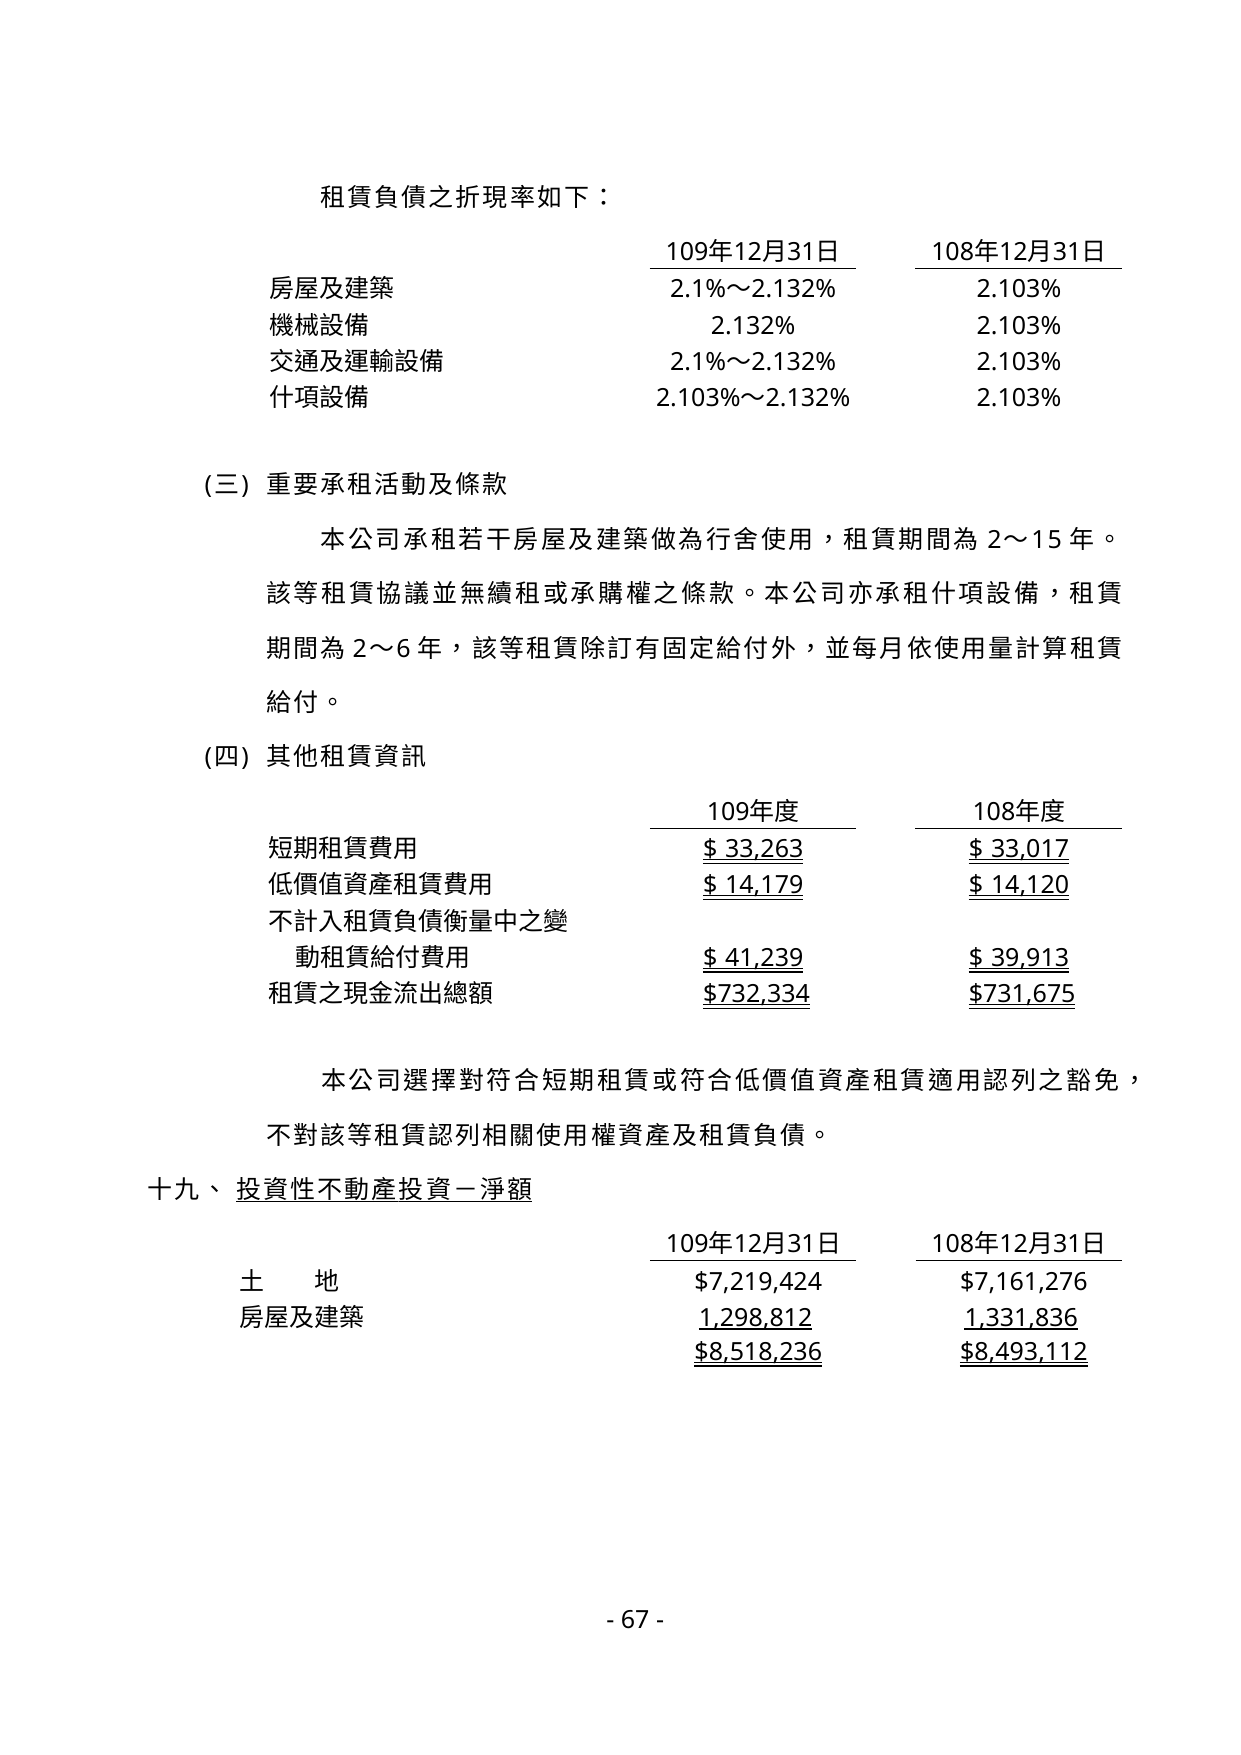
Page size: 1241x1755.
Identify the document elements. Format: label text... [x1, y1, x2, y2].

table_cell [591, 378, 649, 414]
table_cell 交通及運輸設備 [266, 341, 591, 378]
text 租賃負債之折現率如下： [266, 177, 1122, 213]
table_header 109年12月31日 [650, 232, 856, 268]
text 本公司選擇對符合短期租賃或符合低價值資產租賃適用認列之豁免，不對該等租賃認列相關使用權資產及租賃負債。 [266, 1061, 1122, 1151]
table_cell 2.103% [915, 305, 1122, 341]
table_cell [856, 901, 915, 973]
table_cell [236, 1334, 591, 1368]
table_cell 不計入租賃負債衡量中之變動租賃給付費用 [266, 901, 591, 973]
table_cell 2.103% [915, 341, 1122, 378]
table_cell 2.103% [915, 378, 1122, 414]
table_cell [591, 974, 650, 1010]
table_header 109年12月31日 [650, 1224, 856, 1260]
table_cell [591, 901, 650, 973]
table_cell [591, 341, 649, 378]
table_cell 低價值資產租賃費用 [266, 865, 591, 901]
table_cell [591, 1298, 650, 1334]
table_cell [856, 268, 915, 305]
table_cell 1,298,812 [650, 1298, 856, 1334]
table_cell [591, 305, 649, 341]
table_cell $ 8,493,112 [916, 1334, 1122, 1368]
table_cell 2.1%～2.132% [650, 269, 856, 305]
table_cell [591, 1334, 650, 1368]
table_header 108年12月31日 [916, 1224, 1122, 1260]
table_cell $ 7,219,424 [650, 1261, 856, 1297]
table_cell $ 33,017 [915, 829, 1122, 865]
text (四) 其他租賃資訊 [177, 737, 1122, 773]
table_cell 2.103% [915, 269, 1122, 305]
table_header [591, 232, 649, 268]
table_cell [591, 1260, 650, 1297]
table_header 108年12月31日 [915, 232, 1122, 268]
table_cell 土 地 [236, 1260, 591, 1297]
table_header [266, 232, 591, 268]
table_cell [856, 1334, 916, 1368]
table_cell [591, 828, 650, 865]
table_cell $ 14,179 [650, 865, 856, 901]
table_cell 房屋及建築 [266, 268, 591, 305]
table_cell [856, 865, 915, 901]
table_cell [856, 1260, 916, 1297]
table_cell 機械設備 [266, 305, 591, 341]
table_cell 短期租賃費用 [266, 828, 591, 865]
text (三) 重要承租活動及條款 [177, 465, 1122, 501]
table_cell $ 14,120 [915, 865, 1122, 901]
table_cell 2.132% [650, 305, 856, 341]
table_cell [856, 974, 915, 1010]
table_cell [856, 305, 915, 341]
table_cell [591, 865, 650, 901]
table_cell 1,331,836 [916, 1298, 1122, 1334]
table_cell $ 39,913 [915, 901, 1122, 973]
table_header [236, 1224, 591, 1260]
table_header [856, 232, 915, 268]
table_cell $ 33,263 [650, 829, 856, 865]
text 本公司承租若干房屋及建築做為行舍使用，租賃期間為2～15年。該等租賃協議並無續租或承購權之條款。本公司亦承租什項設備，租賃期間為2～6年，該等租賃除訂有固定給付外，並每月依使用量計算租賃給付。 [266, 519, 1122, 719]
table_cell [591, 268, 649, 305]
table_cell 2.103%～2.132% [650, 378, 856, 414]
table_cell 房屋及建築 [236, 1298, 591, 1334]
table_cell $ 7,161,276 [916, 1261, 1122, 1297]
table_cell 租賃之現金流出總額 [266, 974, 591, 1010]
table_cell [856, 341, 915, 378]
table_cell $ 732,334 [650, 974, 856, 1010]
table_cell 2.1%～2.132% [650, 341, 856, 378]
text 十九、 投資性不動產投資－淨額 [148, 1169, 1122, 1206]
table_cell [856, 378, 915, 414]
table_cell [856, 1298, 916, 1334]
table_header [856, 1224, 916, 1260]
table_cell 什項設備 [266, 378, 591, 414]
table_header [591, 791, 650, 827]
table_header [266, 791, 591, 827]
table_cell $ 41,239 [650, 901, 856, 973]
table_header 109年度 [650, 791, 856, 827]
table_header [591, 1224, 650, 1260]
table_header 108年度 [915, 791, 1122, 827]
table_cell $ 731,675 [915, 974, 1122, 1010]
table_header [856, 791, 915, 827]
table_cell [856, 828, 915, 865]
table_cell $ 8,518,236 [650, 1334, 856, 1368]
